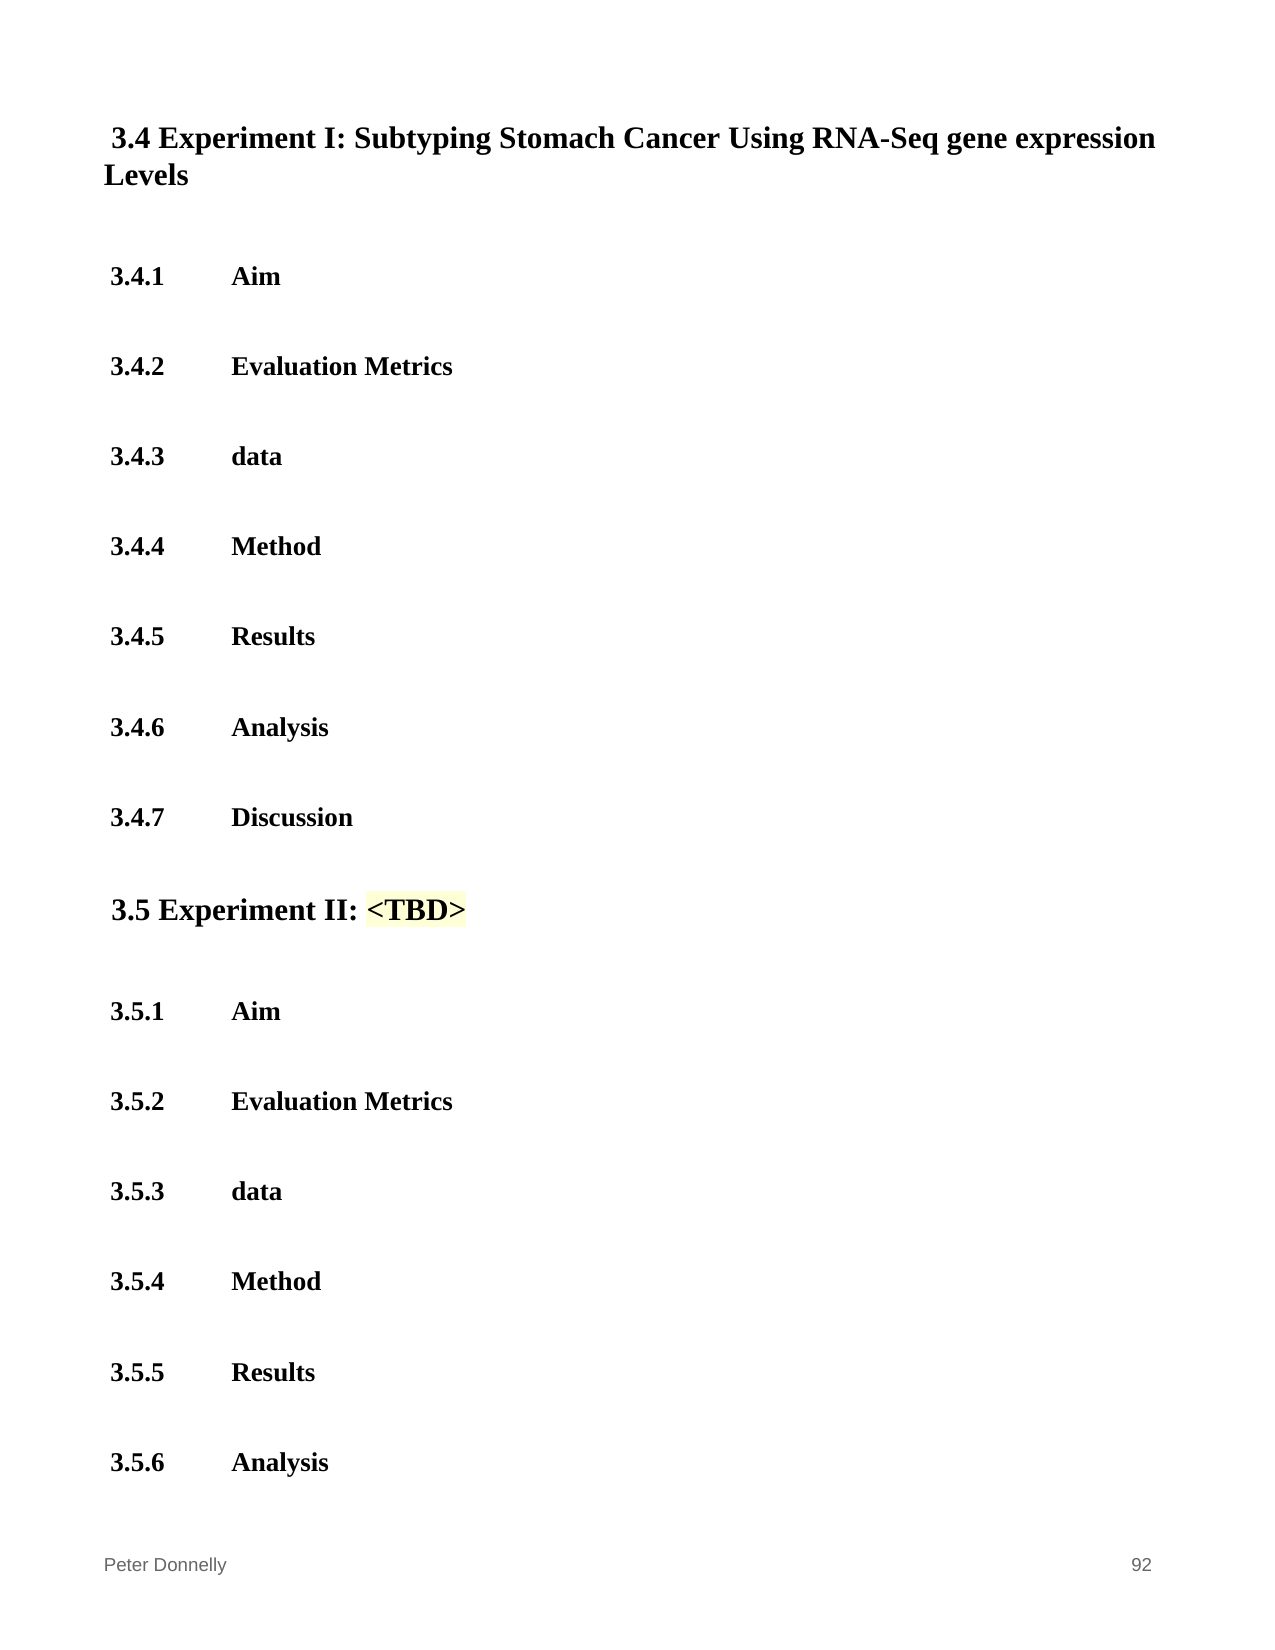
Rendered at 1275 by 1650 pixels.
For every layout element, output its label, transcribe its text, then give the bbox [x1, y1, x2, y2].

subtitle Experiment II: <TBD> [103, 891, 1181, 927]
subtitle Analysis [103, 711, 1181, 742]
subtitle Evaluation Metrics [103, 1085, 1181, 1116]
subtitle Experiment I: Subtyping Stomach Cancer Using RNA-Seq gene expression Levels [103, 120, 1181, 192]
subtitle Method [103, 530, 1181, 561]
subtitle Method [103, 1266, 1181, 1297]
subtitle Aim [103, 259, 1181, 291]
subtitle Aim [103, 995, 1181, 1026]
subtitle data [103, 1175, 1181, 1206]
subtitle data [103, 440, 1181, 471]
subtitle Results [103, 620, 1181, 652]
subtitle Analysis [103, 1446, 1181, 1477]
subtitle Discussion [103, 801, 1181, 832]
subtitle Results [103, 1356, 1181, 1387]
subtitle Evaluation Metrics [103, 350, 1181, 381]
